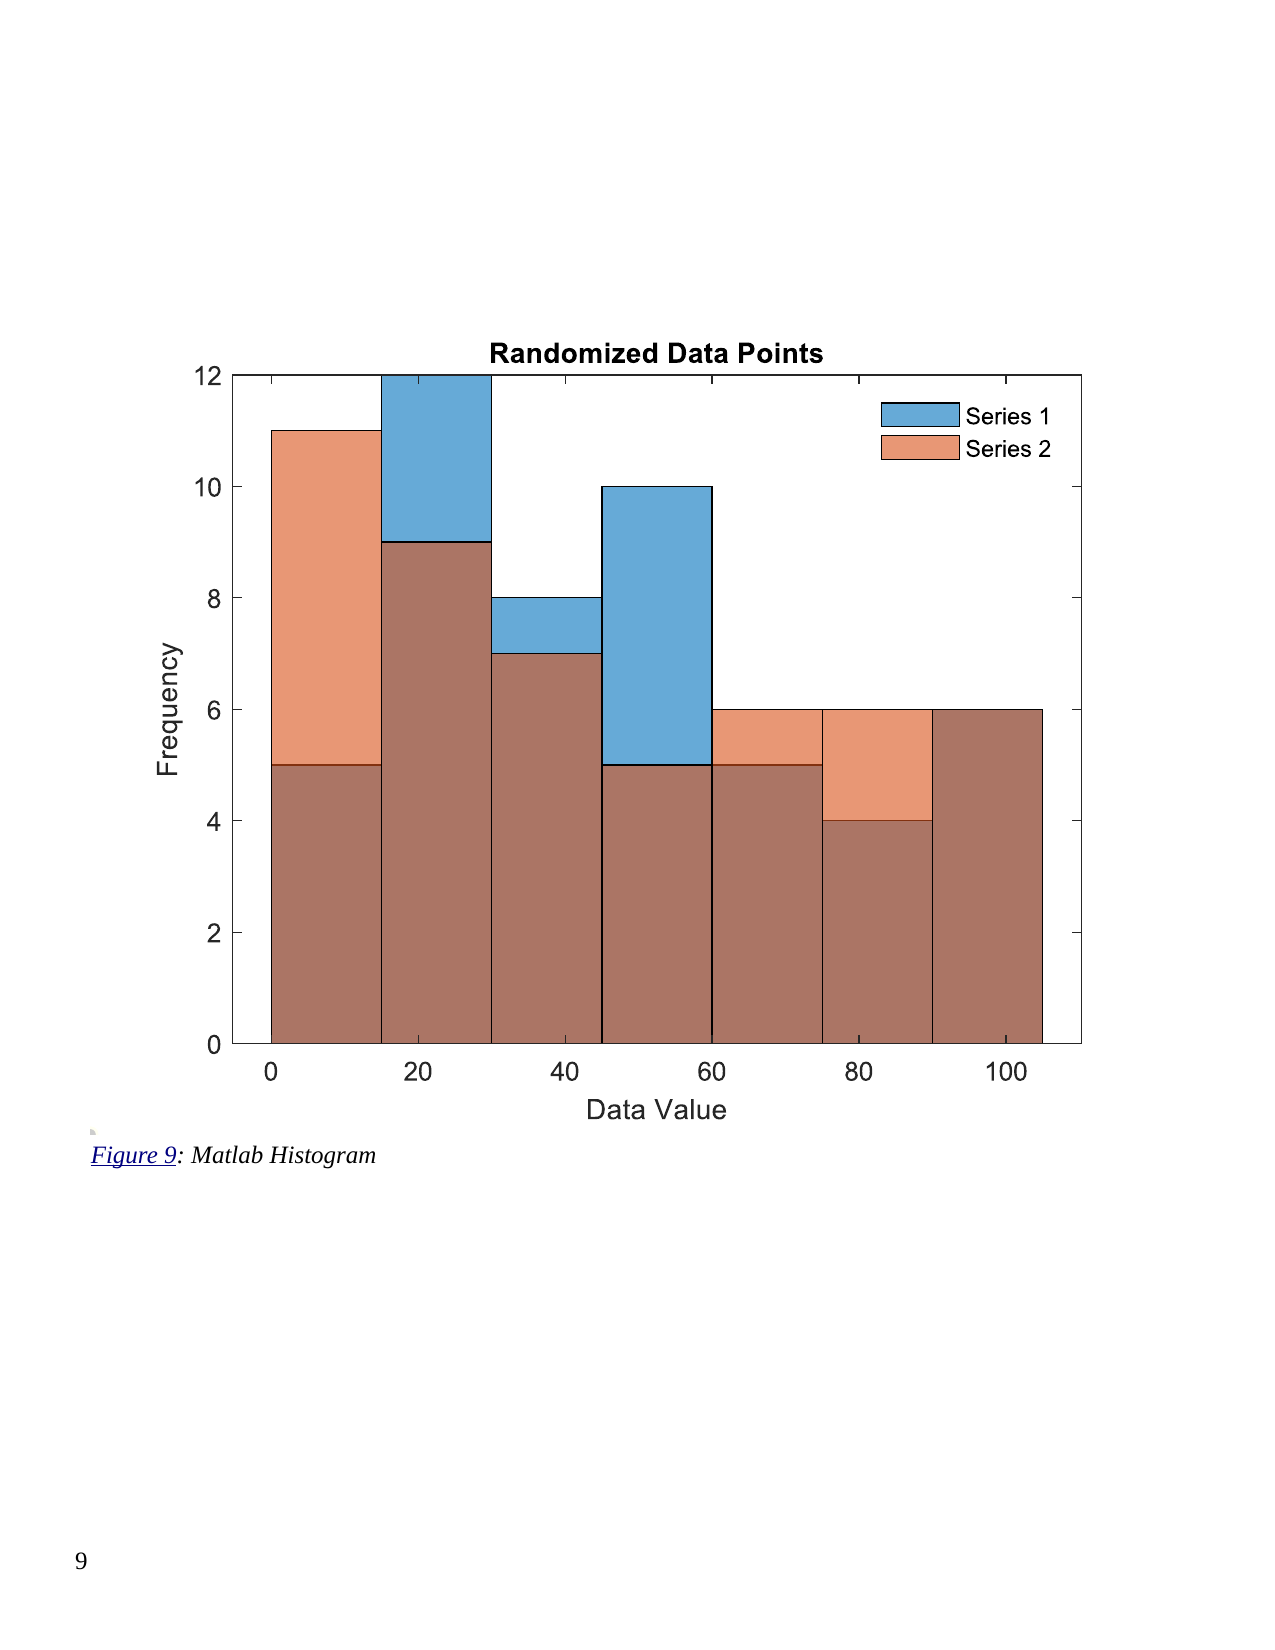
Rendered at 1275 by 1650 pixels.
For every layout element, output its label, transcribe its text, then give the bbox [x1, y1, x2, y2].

text Figure 9: Matlab Histogram [91, 1135, 1184, 1168]
